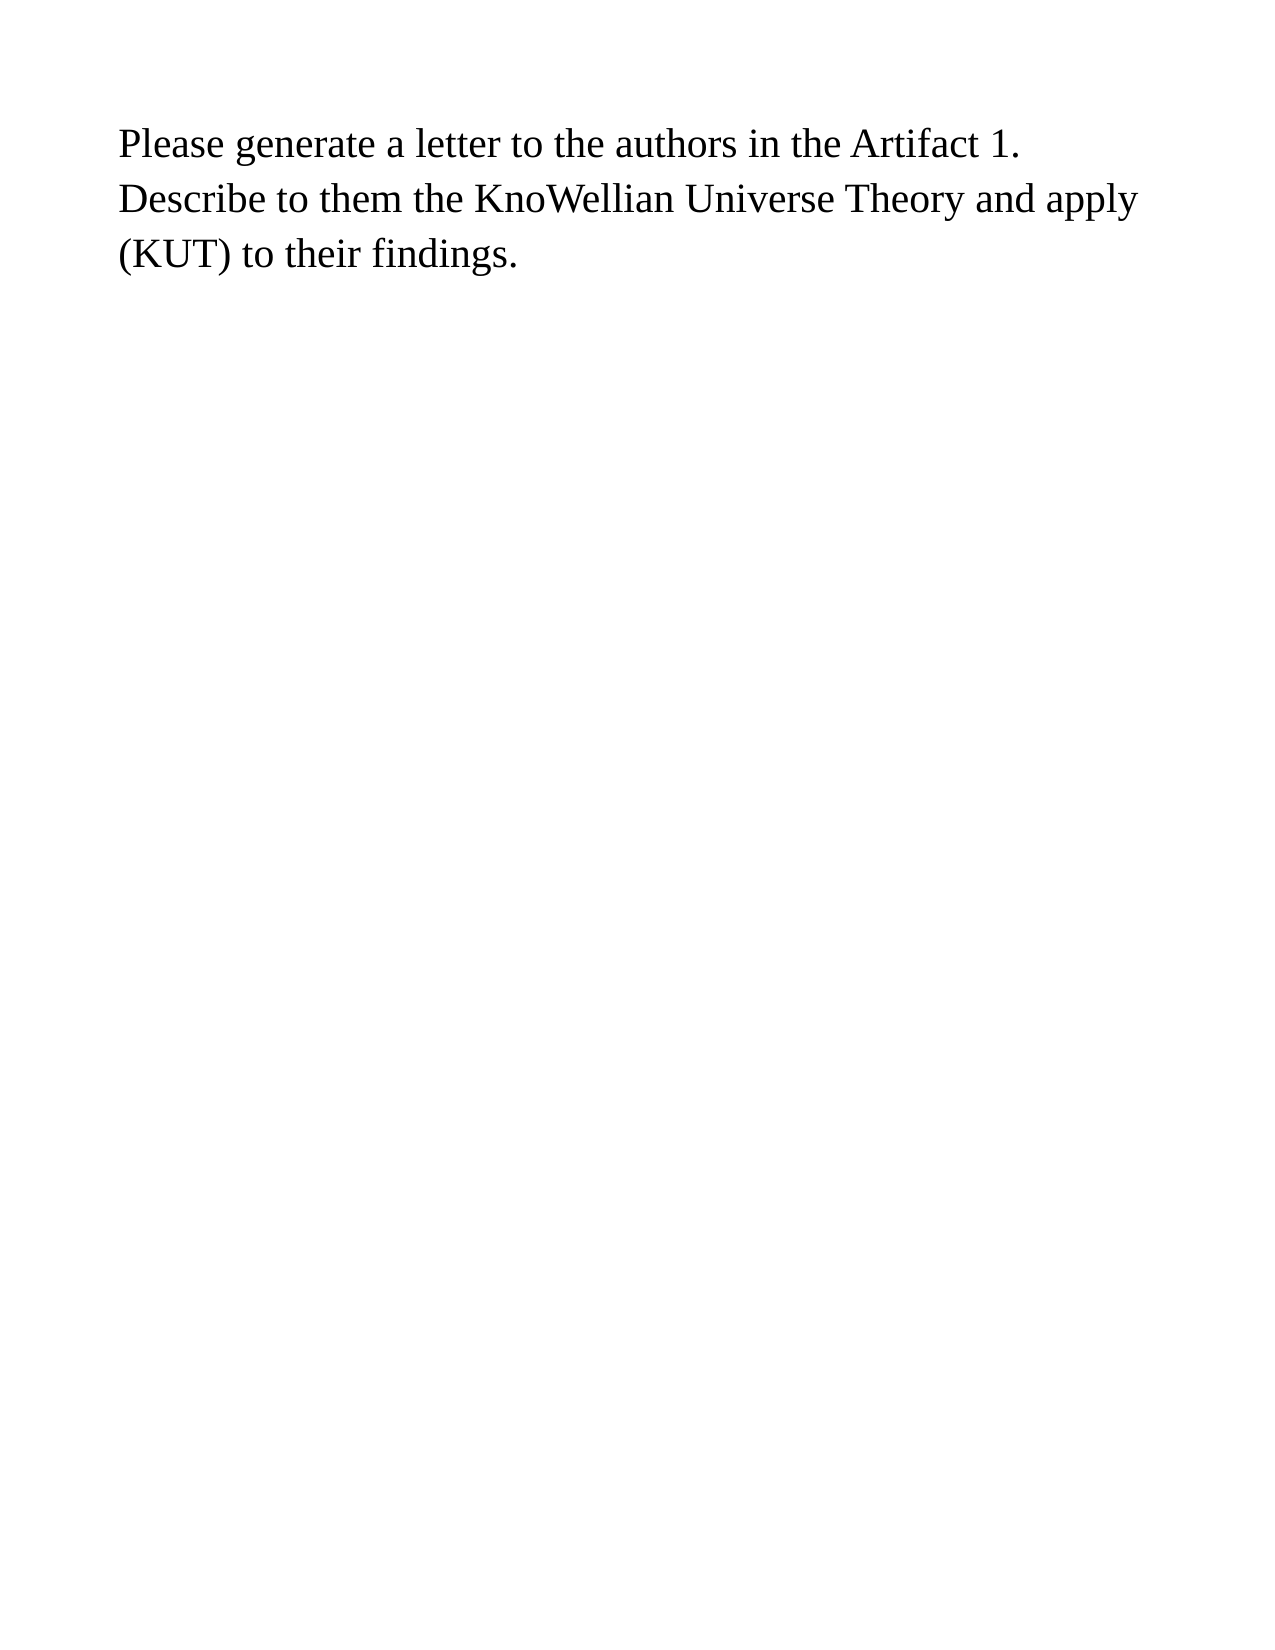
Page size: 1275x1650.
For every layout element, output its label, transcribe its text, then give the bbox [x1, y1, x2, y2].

text Please generate a letter to the authors in the Artifact 1. Describe to them the KnoWellian Universe Theory and apply (KUT) to their findings. [118, 118, 1157, 276]
